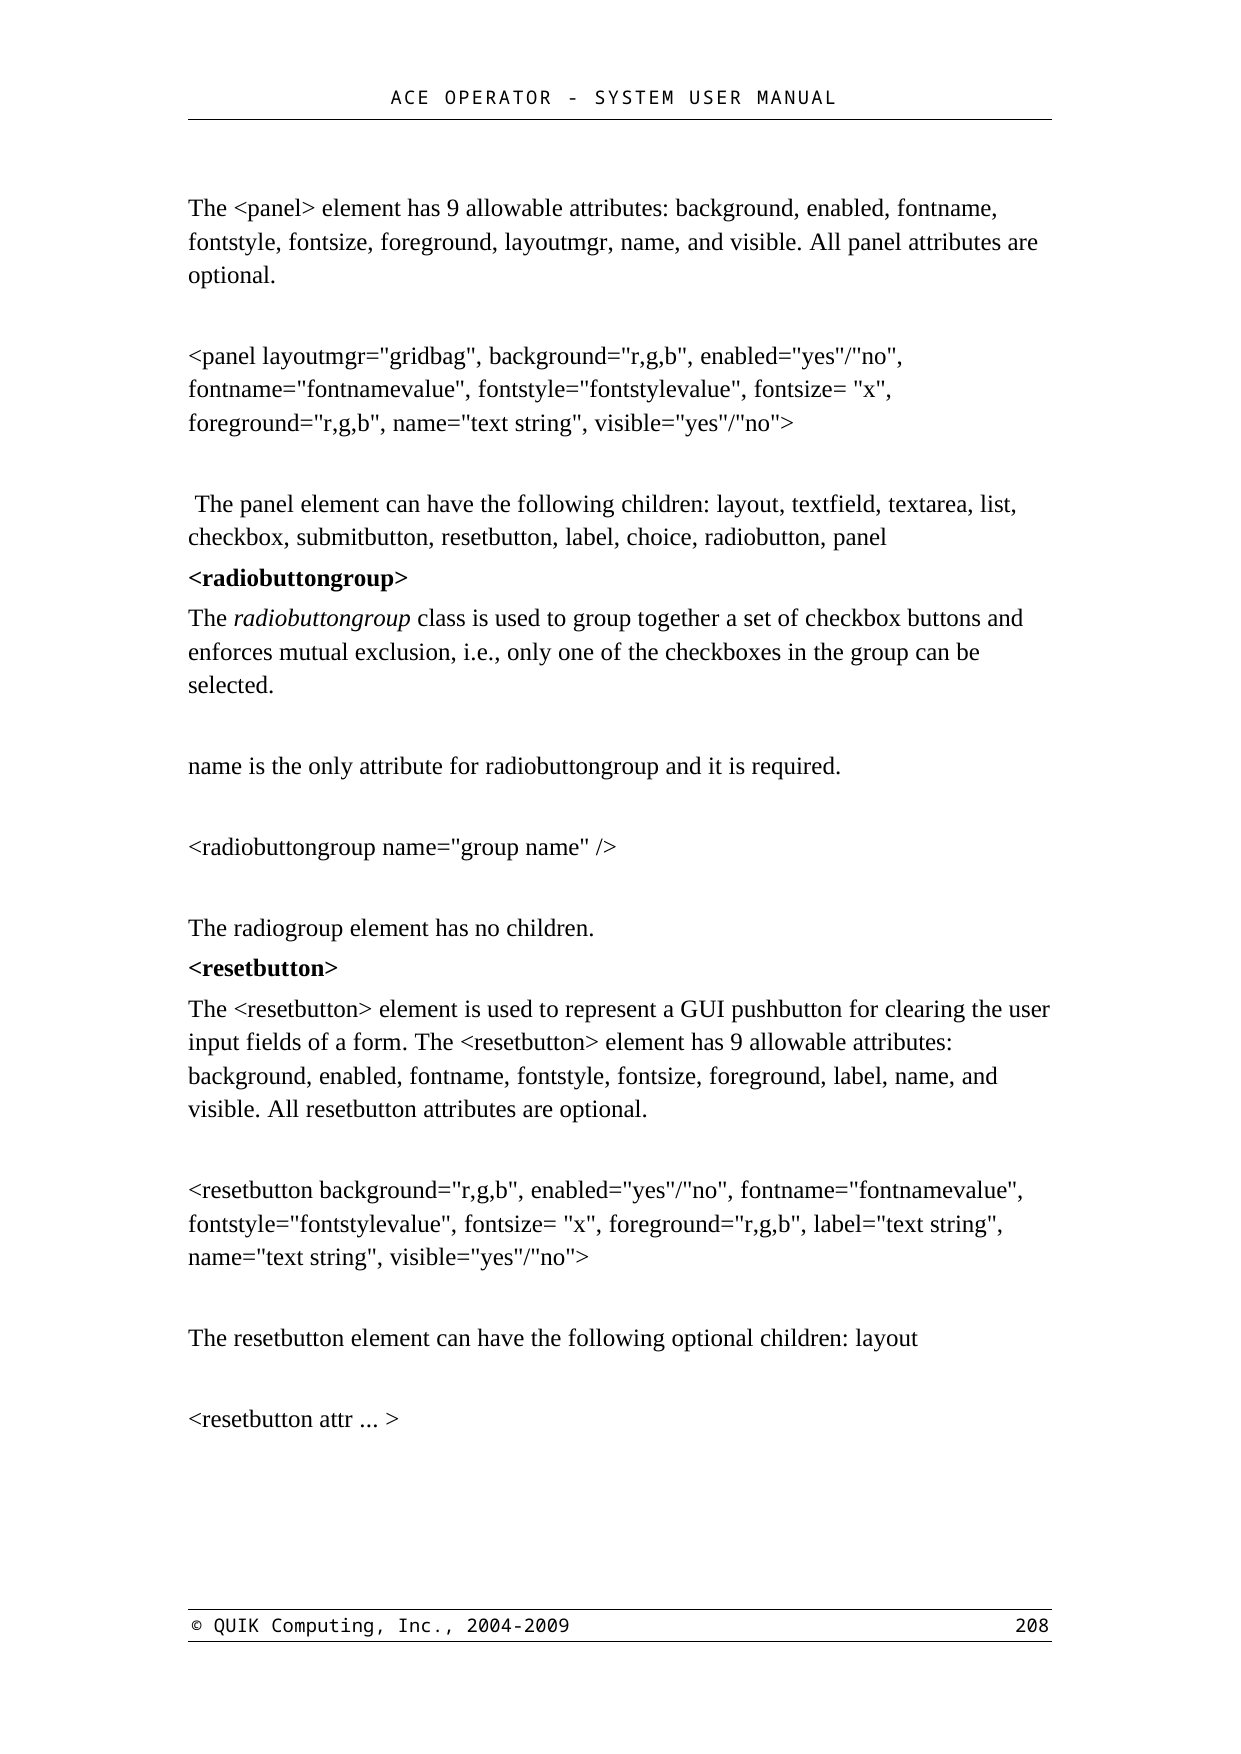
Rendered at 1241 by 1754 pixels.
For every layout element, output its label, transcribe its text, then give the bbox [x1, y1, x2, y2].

text name is the only attribute for radiobuttongroup and it is required. [188, 752, 1052, 780]
text <radiobuttongroup name="group name" /> [188, 833, 1052, 861]
text <radiobuttongroup> [188, 564, 1052, 592]
text <panel layoutmgr="gridbag", background="r,g,b", enabled="yes"/"no", fontname="fontnamevalue", fontstyle="fontstylevalue", fontsize= "x", foreground="r,g,b", name="text string", visible="yes"/"no"> [188, 342, 1052, 437]
text The resetbutton element can have the following optional children: layout [188, 1324, 1052, 1352]
text The radiogroup element has no children. [188, 914, 1052, 942]
text <resetbutton background="r,g,b", enabled="yes"/"no", fontname="fontnamevalue", fontstyle="fontstylevalue", fontsize= "x", foreground="r,g,b", label="text string", name="text string", visible="yes"/"no"> [188, 1176, 1052, 1271]
text The panel element can have the following children: layout, textfield, textarea, list, checkbox, submitbutton, resetbutton, label, choice, radiobutton, panel [188, 490, 1052, 551]
text <resetbutton attr ... > [188, 1405, 1052, 1433]
text The radiobuttongroup class is used to group together a set of checkbox buttons and enforces mutual exclusion, i.e., only one of the checkboxes in the group can be selected. [188, 604, 1052, 699]
text The <panel> element has 9 allowable attributes: background, enabled, fontname, fontstyle, fontsize, foreground, layoutmgr, name, and visible. All panel attributes are optional. [188, 194, 1052, 289]
text <resetbutton> [188, 954, 1052, 982]
text The <resetbutton> element is used to represent a GUI pushbutton for clearing the user input fields of a form. The <resetbutton> element has 9 allowable attributes: background, enabled, fontname, fontstyle, fontsize, foreground, label, name, and visible. All resetbutton attributes are optional. [188, 994, 1052, 1123]
